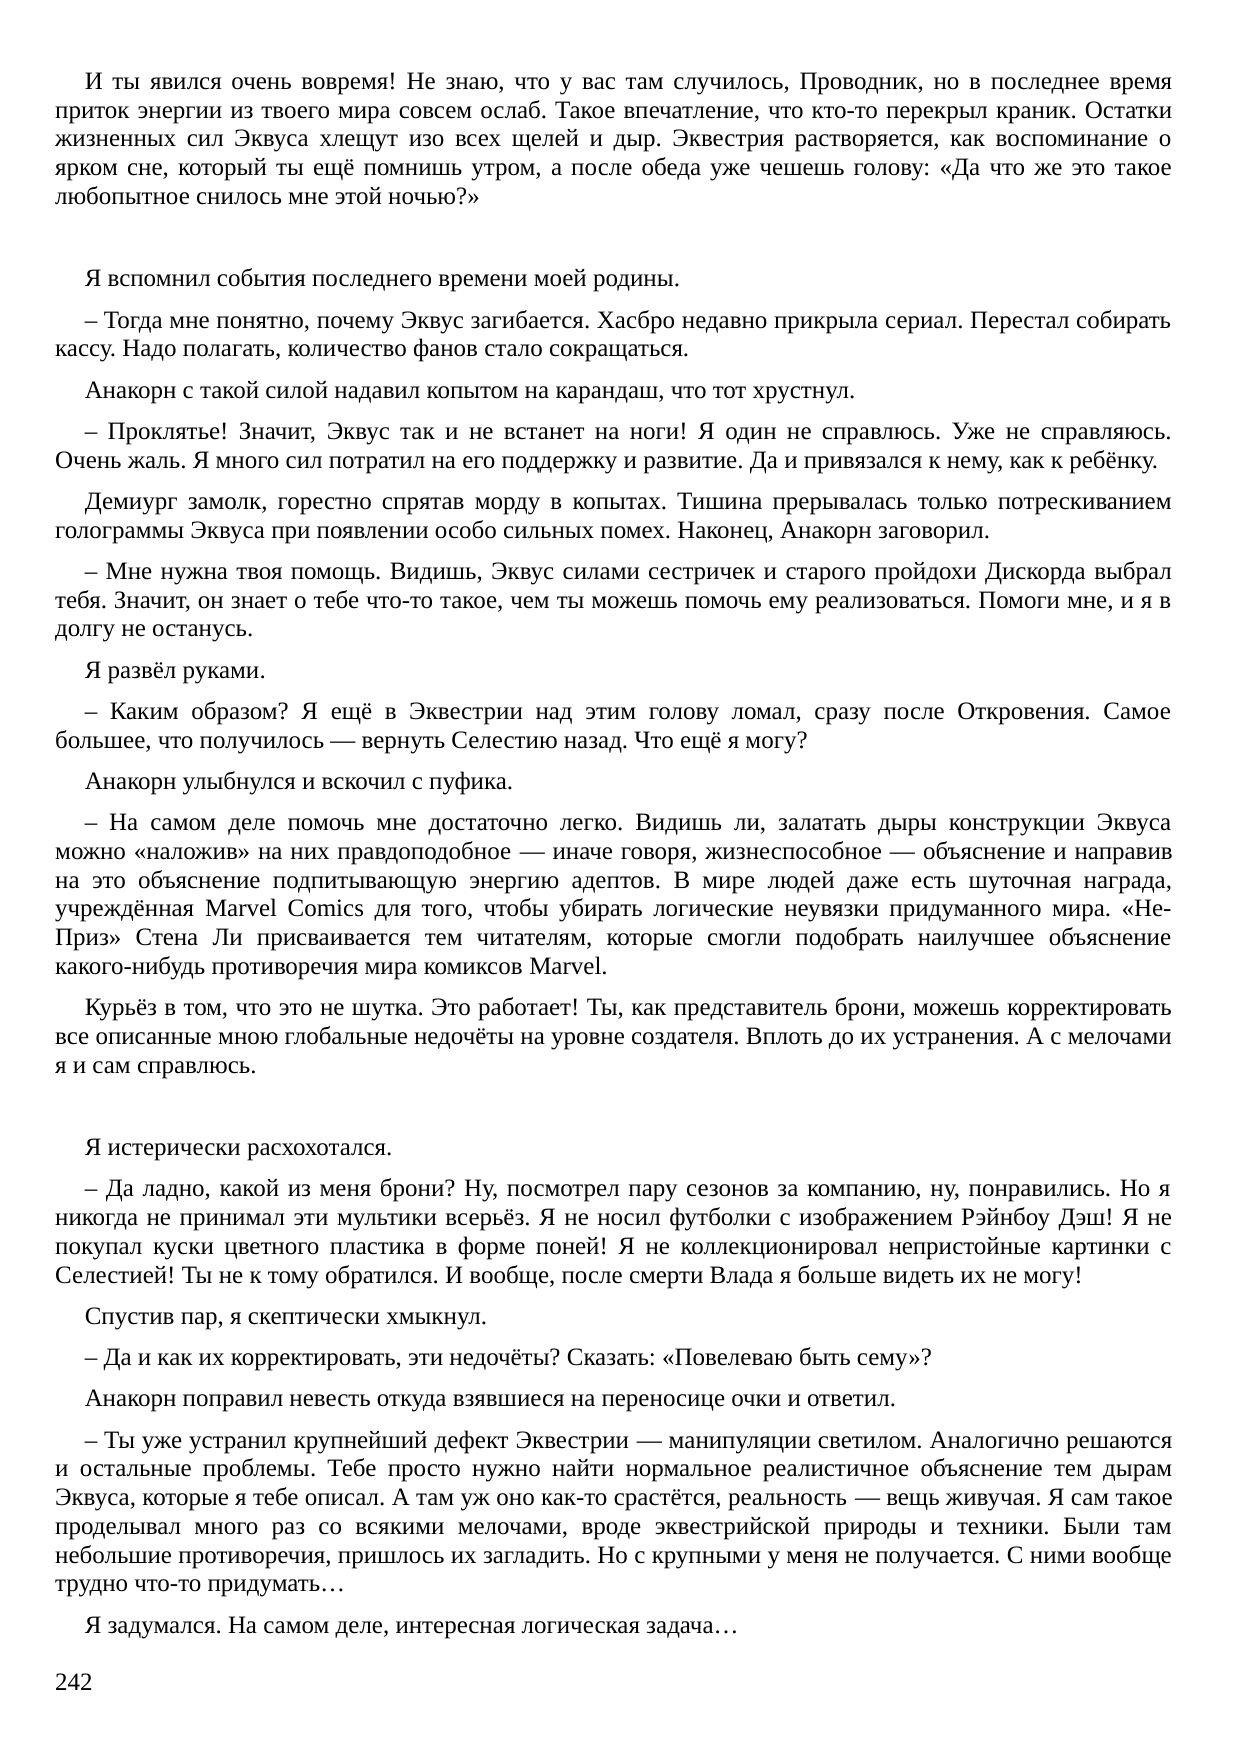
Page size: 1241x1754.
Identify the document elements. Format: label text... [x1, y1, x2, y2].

text – Мне нужна твоя помощь. Видишь, Эквус силами сестричек и старого пройдохи Дискорда выбрал тебя. Значит, он знает о тебе что-то такое, чем ты можешь помочь ему реализоваться. Помоги мне, и я в долгу не останусь. [55, 556, 1173, 642]
text Я развёл руками. [55, 655, 1173, 683]
text Демиург замолк, горестно спрятав морду в копытах. Тишина прерывалась только потрескиванием голограммы Эквуса при появлении особо сильных помех. Наконец, Анакорн заговорил. [55, 486, 1173, 543]
text Анакорн поправил невесть откуда взявшиеся на переносице очки и ответил. [55, 1383, 1173, 1412]
text Я истерически расхохотался. [55, 1132, 1173, 1161]
text Анакорн улыбнулся и вскочил с пуфика. [55, 766, 1173, 795]
text Я задумался. На самом деле, интересная логическая задача… [55, 1610, 1173, 1638]
text Я вспомнил события последнего времени моей родины. [55, 263, 1173, 292]
text – Да и как их корректировать, эти недочёты? Сказать: «Повелеваю быть сему»? [55, 1342, 1173, 1371]
text И ты явился очень вовремя! Не знаю, что у вас там случилось, Проводник, но в последнее время приток энергии из твоего мира совсем ослаб. Такое впечатление, что кто-то перекрыл краник. Остатки жизненных сил Эквуса хлещут изо всех щелей и дыр. Эквестрия растворяется, как воспоминание о ярком сне, который ты ещё помнишь утром, а после обеда уже чешешь голову: «Да что же это такое любопытное снилось мне этой ночью?» [55, 66, 1173, 210]
text – На самом деле помочь мне достаточно легко. Видишь ли, залатать дыры конструкции Эквуса можно «наложив» на них правдоподобное — иначе говоря, жизнеспособное — объяснение и направив на это объяснение подпитывающую энергию адептов. В мире людей даже есть шуточная награда, учреждённая Marvel Comics для того, чтобы убирать логические неувязки придуманного мира. «Не-Приз» Стена Ли присваивается тем читателям, которые смогли подобрать наилучшее объяснение какого-нибудь противоречия мира комиксов Marvel. [55, 807, 1173, 980]
text Курьёз в том, что это не шутка. Это работает! Ты, как представитель брони, можешь корректировать все описанные мною глобальные недочёты на уровне создателя. Вплоть до их устранения. А с мелочами я и сам справлюсь. [55, 992, 1173, 1078]
text Анакорн с такой силой надавил копытом на карандаш, что тот хрустнул. [55, 375, 1173, 403]
text – Каким образом? Я ещё в Эквестрии над этим голову ломал, сразу после Откровения. Самое большее, что получилось — вернуть Селестию назад. Что ещё я могу? [55, 696, 1173, 753]
text – Тогда мне понятно, почему Эквус загибается. Хасбро недавно прикрыла сериал. Перестал собирать кассу. Надо полагать, количество фанов стало сокращаться. [55, 305, 1173, 362]
text – Проклятье! Значит, Эквус так и не встанет на ноги! Я один не справлюсь. Уже не справляюсь. Очень жаль. Я много сил потратил на его поддержку и развитие. Да и привязался к нему, как к ребёнку. [55, 416, 1173, 473]
text – Ты уже устранил крупнейший дефект Эквестрии — манипуляции светилом. Аналогично решаются и остальные проблемы. Тебе просто нужно найти нормальное реалистичное объяснение тем дырам Эквуса, которые я тебе описал. А там уж оно как-то срастётся, реальность — вещь живучая. Я сам такое проделывал много раз со всякими мелочами, вроде эквестрийской природы и техники. Были там небольшие противоречия, пришлось их загладить. Но с крупными у меня не получается. С ними вообще трудно что-то придумать… [55, 1425, 1173, 1597]
text Спустив пар, я скептически хмыкнул. [55, 1301, 1173, 1330]
text – Да ладно, какой из меня брони? Ну, посмотрел пару сезонов за компанию, ну, понравились. Но я никогда не принимал эти мультики всерьёз. Я не носил футболки с изображением Рэйнбоу Дэш! Я не покупал куски цветного пластика в форме поней! Я не коллекционировал непристойные картинки с Селестией! Ты не к тому обратился. И вообще, после смерти Влада я больше видеть их не могу! [55, 1173, 1173, 1288]
